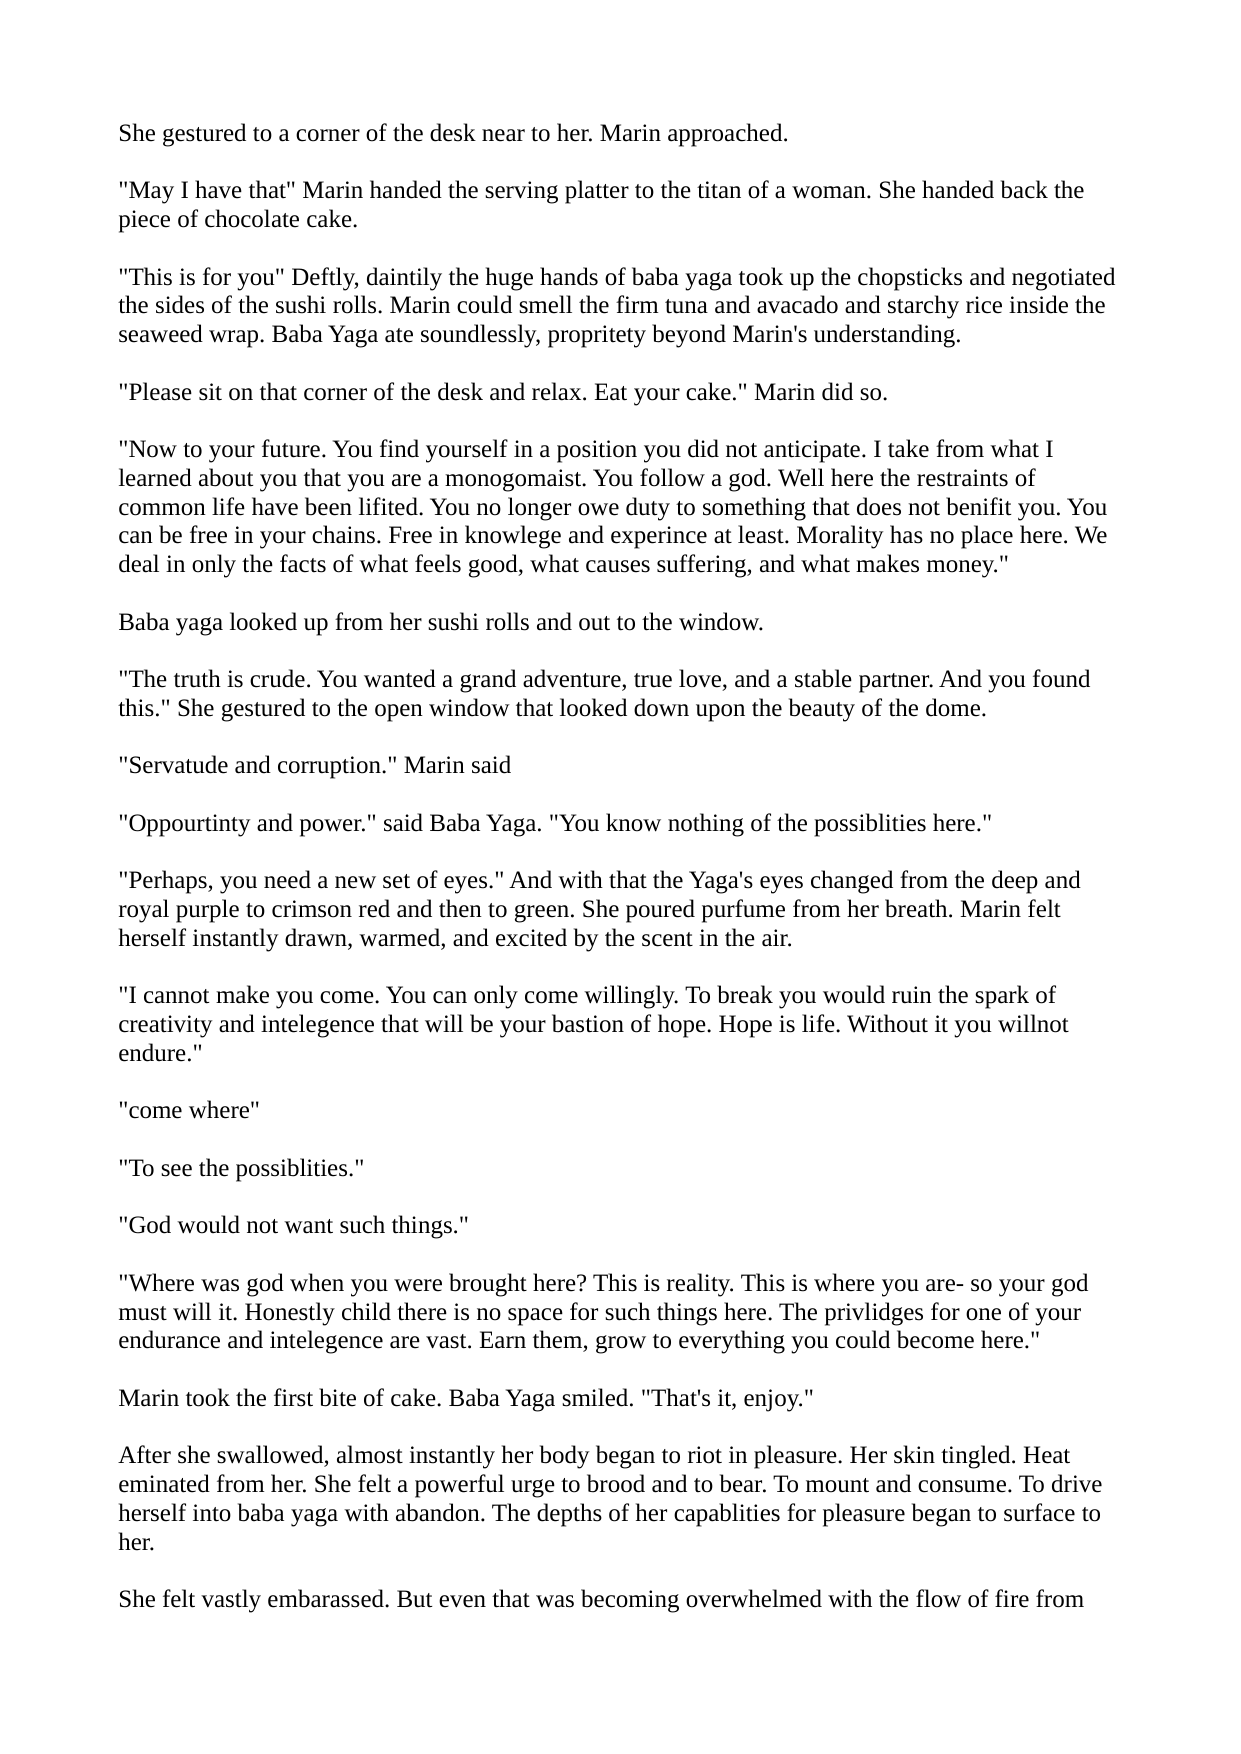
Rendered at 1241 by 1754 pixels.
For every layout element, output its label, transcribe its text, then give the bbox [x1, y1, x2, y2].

text "This is for you" Deftly, daintily the huge hands of baba yaga took up the chopsticks and negotiated the sides of the sushi rolls. Marin could smell the firm tuna and avacado and starchy rice inside the seaweed wrap. Baba Yaga ate soundlessly, propritety beyond Marin's understanding. [118, 233, 1122, 348]
text "Perhaps, you need a new set of eyes." And with that the Yaga's eyes changed from the deep and royal purple to crimson red and then to green. She poured purfume from her breath. Marin felt herself instantly drawn, warmed, and excited by the scent in the air. [118, 866, 1122, 952]
text Marin took the first bite of cake. Baba Yaga smiled. "That's it, enjoy." [118, 1383, 1122, 1412]
text "Servatude and corruption." Marin said [118, 751, 1122, 779]
text "Oppourtinty and power." said Baba Yaga. "You know nothing of the possiblities here." [118, 808, 1122, 837]
text "God would not want such things." "Where was god when you were brought here? This is reality. This is where you are- so your god must will it. Honestly child there is no space for such things here. The privlidges for one of your endurance and intelegence are vast. Earn them, grow to everything you could become here." [118, 1211, 1122, 1354]
text "Please sit on that corner of the desk and relax. Eat your cake." Marin did so. [118, 377, 1122, 406]
text After she swallowed, almost instantly her body began to riot in pleasure. Her skin tingled. Heat eminated from her. She felt a powerful urge to brood and to bear. To mount and consume. To drive herself into baba yaga with abandon. The depths of her capablities for pleasure began to surface to her. [118, 1441, 1122, 1556]
text Baba yaga looked up from her sushi rolls and out to the window. "The truth is crude. You wanted a grand adventure, true love, and a stable partner. And you found this." She gestured to the open window that looked down upon the beauty of the dome. [118, 607, 1122, 722]
text She gestured to a corner of the desk near to her. Marin approached. [118, 118, 1122, 147]
text She felt vastly embarassed. But even that was becoming overwhelmed with the flow of fire from [118, 1584, 1122, 1613]
text "come where" "To see the possiblities." [118, 1096, 1122, 1182]
text "I cannot make you come. You can only come willingly. To break you would ruin the spark of creativity and intelegence that will be your bastion of hope. Hope is life. Without it you willnot endure." [118, 981, 1122, 1067]
text "Now to your future. You find yourself in a position you did not anticipate. I take from what I learned about you that you are a monogomaist. You follow a god. Well here the restraints of common life have been lifited. You no longer owe duty to something that does not benifit you. You can be free in your chains. Free in knowlege and experince at least. Morality has no place here. We deal in only the facts of what feels good, what causes suffering, and what makes money." [118, 434, 1122, 578]
text "May I have that" Marin handed the serving platter to the titan of a woman. She handed back the piece of chocolate cake. [118, 147, 1122, 233]
